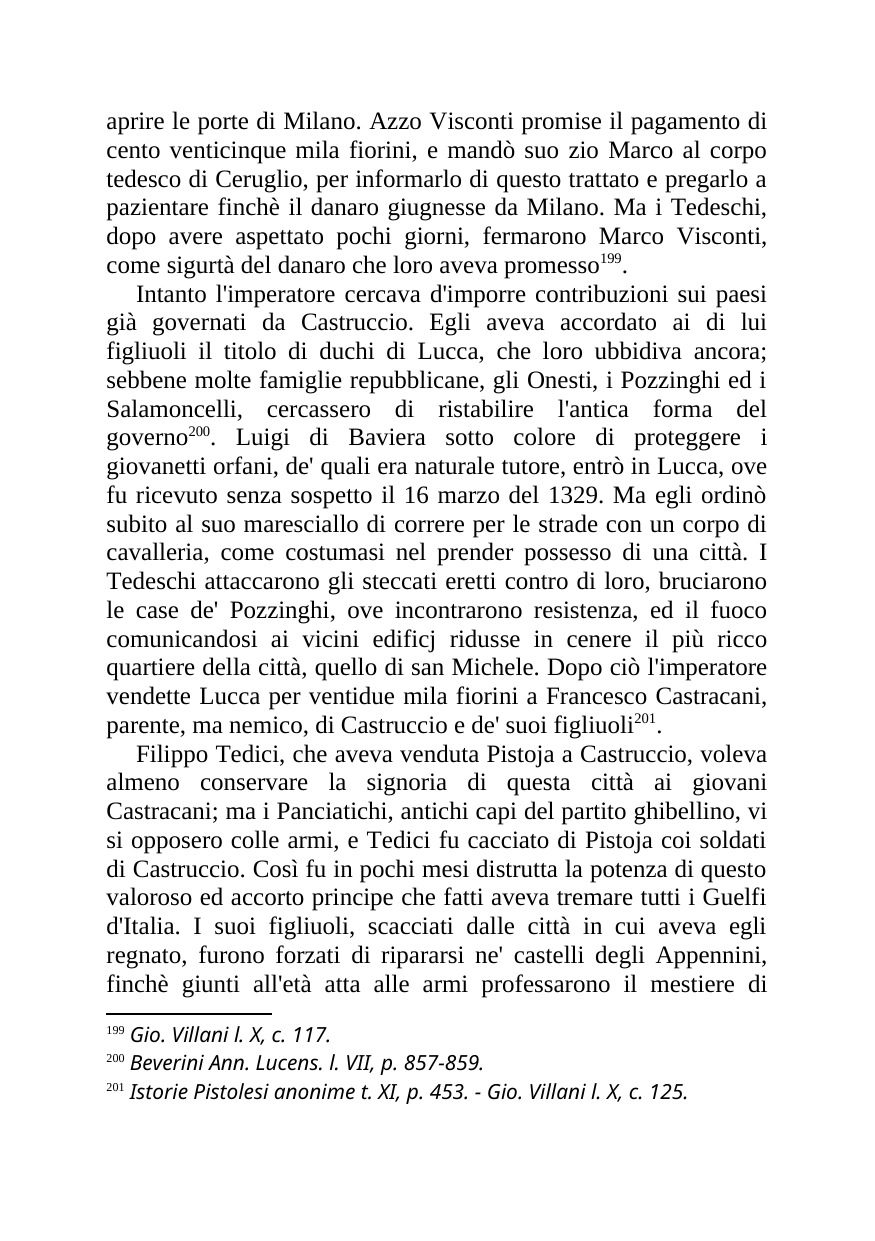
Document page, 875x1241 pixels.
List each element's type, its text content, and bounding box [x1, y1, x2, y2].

text Intanto l'imperatore cercava d'imporre contribuzioni sui paesi già governati da Castruccio. Egli aveva accordato ai di lui figliuoli il titolo di duchi di Lucca, che loro ubbidiva ancora; sebbene molte famiglie repubblicane, gli Onesti, i Pozzinghi ed i Salamoncelli, cercassero di ristabilire l'antica forma del governo. Luigi di Baviera sotto colore di proteggere i giovanetti orfani, de' quali era naturale tutore, entrò in Lucca, ove fu ricevuto senza sospetto il 16 marzo del 1329. Ma egli ordinò subito al suo maresciallo di correre per le strade con un corpo di cavalleria, come costumasi nel prender possesso di una città. I Tedeschi attaccarono gli steccati eretti contro di loro, bruciarono le case de' Pozzinghi, ove incontrarono resistenza, ed il fuoco comunicandosi ai vicini edificj ridusse in cenere il più ricco quartiere della città, quello di san Michele. Dopo ciò l'imperatore vendette Lucca per ventidue mila fiorini a Francesco Castracani, parente, ma nemico, di Castruccio e de' suoi figliuoli. [106, 279, 768, 739]
text Istorie Pistolesi anonime t. XI, p. 453. - Gio. Villani l. X, c. 125. [106, 1077, 768, 1105]
text aprire le porte di Milano. Azzo Visconti promise il pagamento di cento venticinque mila fiorini, e mandò suo zio Marco al corpo tedesco di Ceruglio, per informarlo di questo trattato e pregarlo a pazientare finchè il danaro giugnesse da Milano. Ma i Tedeschi, dopo avere aspettato pochi giorni, fermarono Marco Visconti, come sigurtà del danaro che loro aveva promesso. [106, 106, 768, 279]
text Beverini Ann. Lucens. l. VII, p. 857-859. [106, 1048, 768, 1077]
text Filippo Tedici, che aveva venduta Pistoja a Castruccio, voleva almeno conservare la signoria di questa città ai giovani Castracani; ma i Panciatichi, antichi capi del partito ghibellino, vi si opposero colle armi, e Tedici fu cacciato di Pistoja coi soldati di Castruccio. Così fu in pochi mesi distrutta la potenza di questo valoroso ed accorto principe che fatti aveva tremare tutti i Guelfi d'Italia. I suoi figliuoli, scacciati dalle città in cui aveva egli regnato, furono forzati di ripararsi ne' castelli degli Appennini, finchè giunti all'età atta alle armi professarono il mestiere di [106, 739, 768, 997]
text Gio. Villani l. X, c. 117. [106, 1020, 768, 1048]
